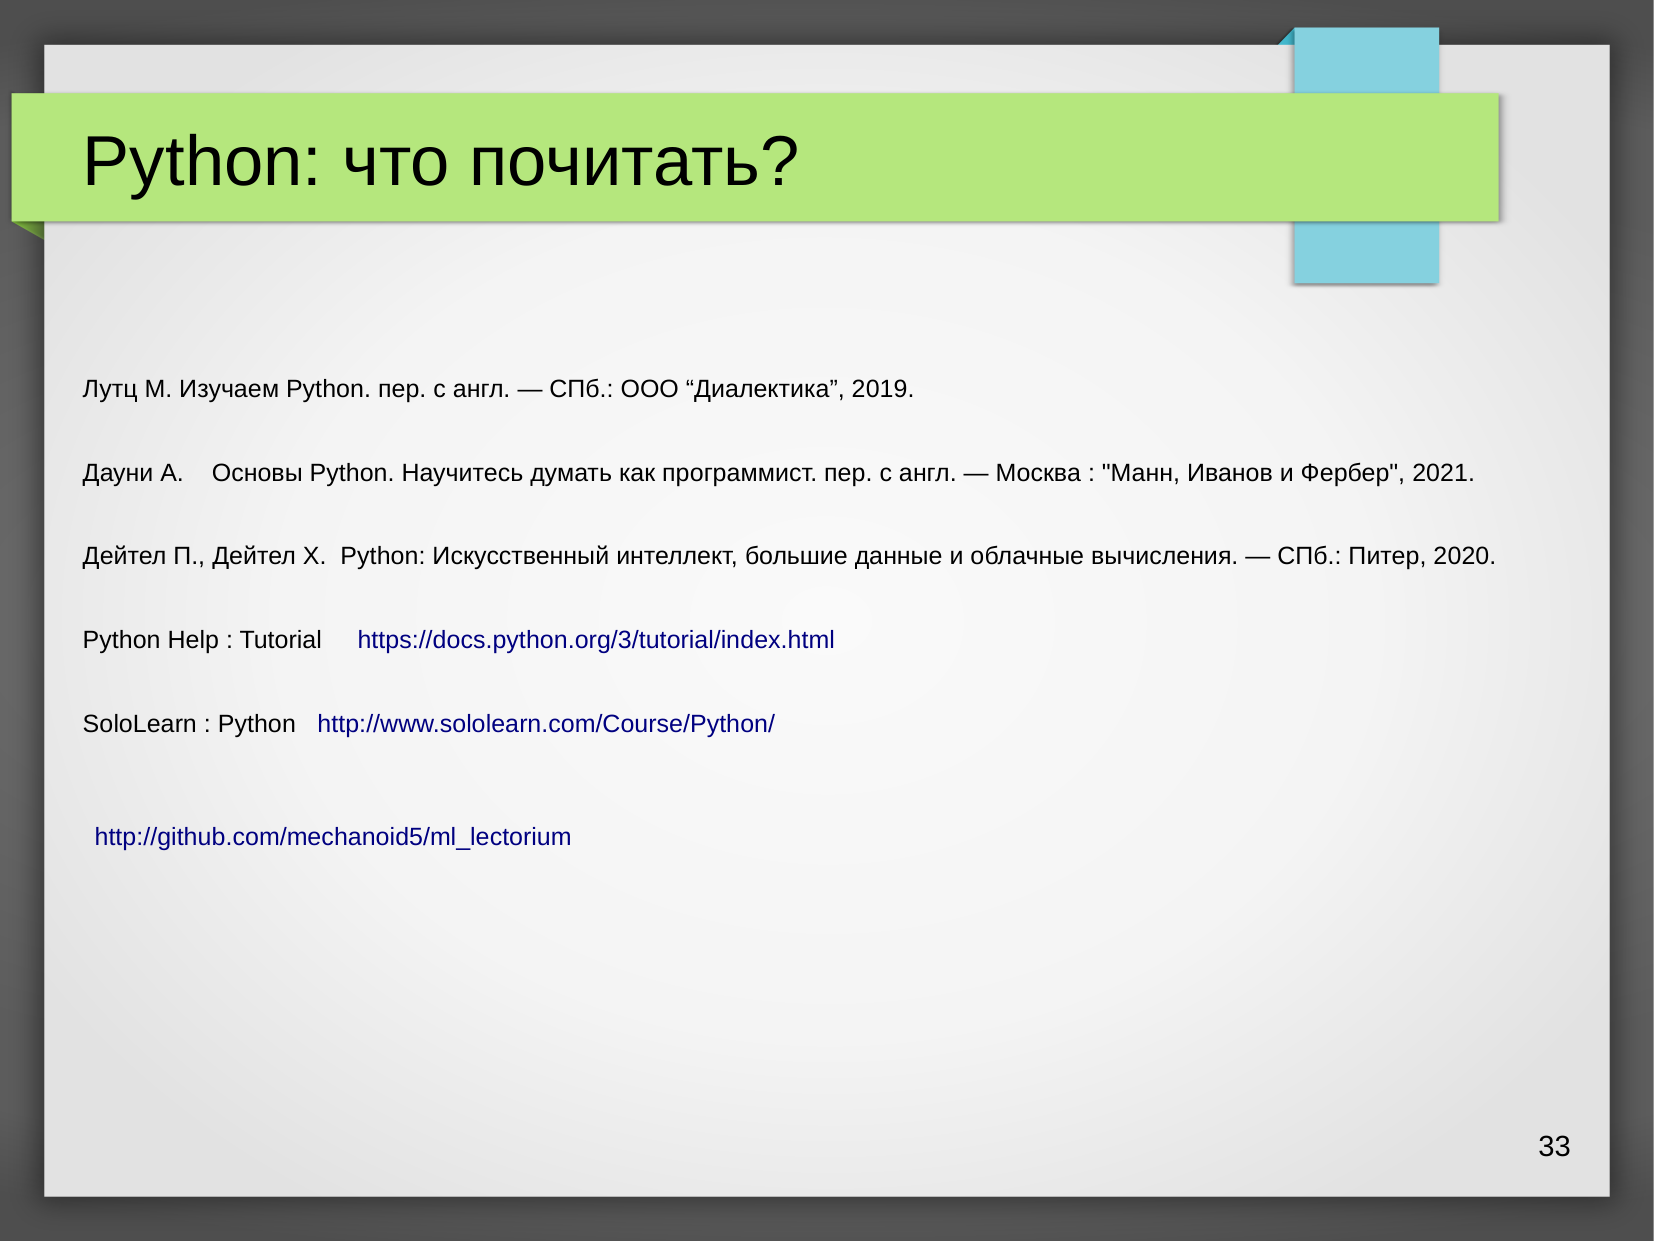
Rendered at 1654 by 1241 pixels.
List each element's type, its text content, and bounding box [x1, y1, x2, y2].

title Python: что почитать? [82, 96, 1571, 225]
text_box Лутц М. Изучаем Python. пер. с англ. — СПб.: ООО “Диалектика”, 2019. Дауни А. Основы Python. Научитесь думать как программист. пер. с англ. — Москва : "Манн, Иванов и Фербер", 2021. Дейтел П., Дейтел Х. Python: Искусственный интеллект, большие данные и облачные вычисления. — СПб.: Питер, 2020. Python Help : Tutorial https://docs.python.org/3/tutorial/index.html SoloLearn : Python http://www.sololearn.com/Course/Python/ http://github.com/mechanoid5/ml_lectorium [82, 328, 1536, 981]
picture [0, 0, 1654, 1241]
